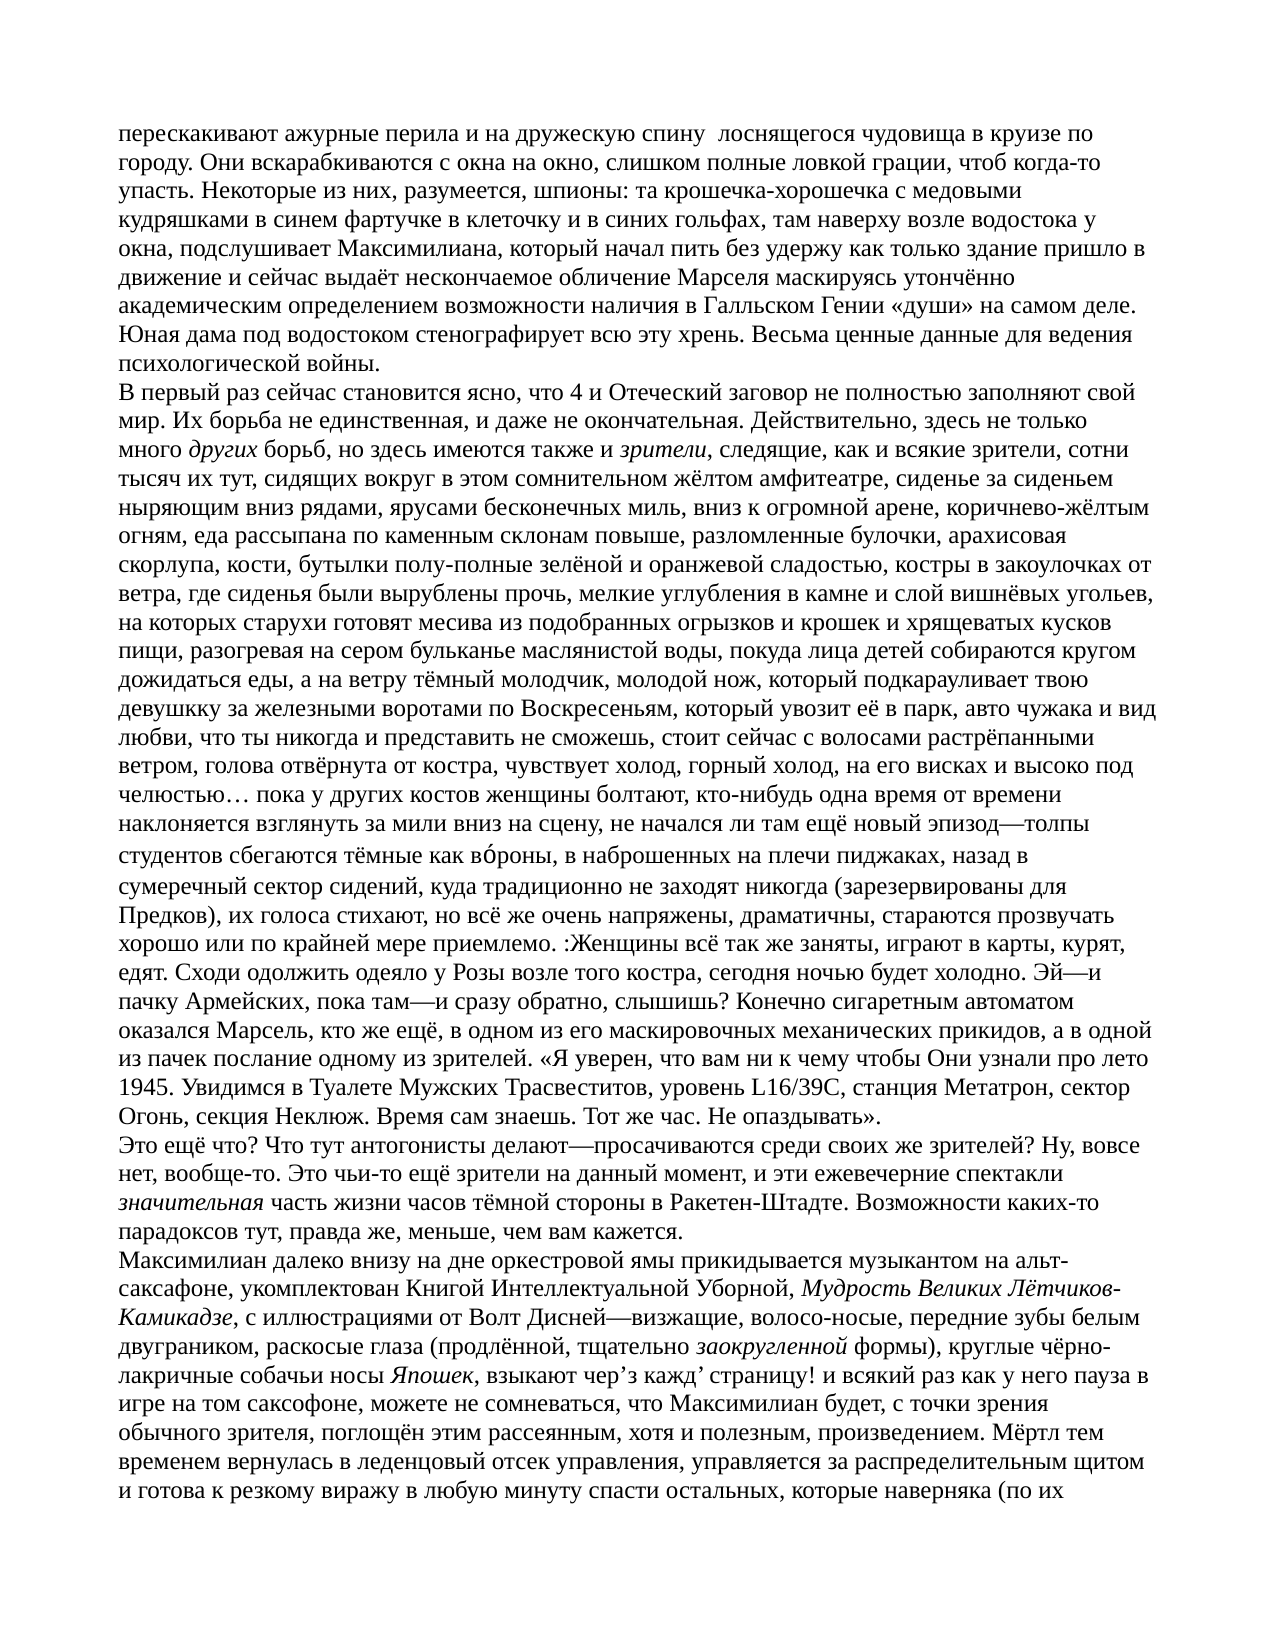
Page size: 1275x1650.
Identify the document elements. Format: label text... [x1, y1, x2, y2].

text Максимилиан далеко внизу на дне оркестровой ямы прикидывается музыкантом на альт-саксафоне, укомплектован Книгой Интеллектуальной Уборной, Мудрость Великих Лётчиков-Камикадзе, с иллюстрациями от Волт Дисней—визжащие, волосо-носые, передние зубы белым двуграником, раскосые глаза (продлённой, тщательно заокругленной формы), круглые чёрно-лакричные собачьи носы Япошек, взыкают чер’з кажд’ страницу! и всякий раз как у него пауза в игре на том саксофоне, можете не сомневаться, что Максимилиан будет, с точки зрения обычного зрителя, поглощён этим рассеянным, хотя и полезным, произведением. Мёртл тем временем вернулась в леденцовый отсек управления, управляется за распределительным щитом и готова к резкому виражу в любую минуту спасти остальных, которые наверняка (по их [118, 1245, 1157, 1503]
text перескакивают ажурные перила и на дружескую спину лоснящегося чудовища в круизе по городу. Они вскарабкиваются с окна на окно, слишком полные ловкой грации, чтоб когда-то упасть. Некоторые из них, разумеется, шпионы: та крошечка-хорошечка с медовыми кудряшками в синем фартучке в клеточку и в синих гольфах, там наверху возле водостока у окна, подслушивает Максимилиана, который начал пить без удержу как только здание пришло в движение и сейчас выдаёт нескончаемое обличение Марселя маскируясь утончённо академическим определением возможности наличия в Галльском Гении «души» на самом деле. Юная дама под водостоком стенографирует всю эту хрень. Весьма ценные данные для ведения психологической войны. [118, 118, 1157, 377]
text В первый раз сейчас становится ясно, что 4 и Отеческий заговор не полностью заполняют свой мир. Их борьба не единственная, и даже не окончательная. Действительно, здесь не только много других борьб, но здесь имеются также и зрители, следящие, как и всякие зрители, сотни тысяч их тут, сидящих вокруг в этом сомнительном жёлтом амфитеатре, сиденье за сиденьем ныряющим вниз рядами, ярусами бесконечных миль, вниз к огромной арене, коричнево-жёлтым огням, еда рассыпана по каменным склонам повыше, разломленные булочки, арахисовая скорлупа, кости, бутылки полу-полные зелёной и оранжевой сладостью, костры в закоулочках от ветра, где сиденья были вырублены прочь, мелкие углубления в камне и слой вишнёвых угольев, на которых старухи готовят месива из подобранных огрызков и крошек и хрящеватых кусков пищи, разогревая на сером бульканье маслянистой воды, покуда лица детей собираются кругом дожидаться еды, а на ветру тёмный молодчик, молодой нож, который подкарауливает твою девушкку за железными воротами по Воскресеньям, который увозит её в парк, авто чужака и вид любви, что ты никогда и представить не сможешь, стоит сейчас с волосами растрёпанными ветром, голова отвёрнута от костра, чувствует холод, горный холод, на его висках и высоко под челюстью… пока у других костов женщины болтают, кто-нибудь одна время от времени наклоняется взглянуть за мили вниз на сцену, не начался ли там ещё новый эпизод—толпы студентов сбегаются тёмные как во́роны, в наброшенных на плечи пиджаках, назад в сумеречный сектор сидений, куда традиционно не заходят никогда (зарезервированы для Предков), их голоса стихают, но всё же очень напряжены, драматичны, стараются прозвучать хорошо или по крайней мере приемлемо. :Женщины всё так же заняты, играют в карты, курят, едят. Сходи одолжить одеяло у Розы возле того костра, сегодня ночью будет холодно. Эй—и пачку Армейских, пока там—и сразу обратно, слышишь? Конечно сигаретным автоматом оказался Марсель, кто же ещё, в одном из его маскировочных механических прикидов, а в одной из пачек послание одному из зрителей. «Я уверен, что вам ни к чему чтобы Они узнали про лето 1945. Увидимся в Туалете Мужских Трасвеститов, уровень L16/39C, станция Метатрон, сектор Огонь, секция Неклюж. Время сам знаешь. Тот же час. Не опаздывать». [118, 377, 1157, 1130]
text Это ещё что? Что тут антогонисты делают—просачиваются среди своих же зрителей? Ну, вовсе нет, вообще-то. Это чьи-то ещё зрители на данный момент, и эти ежевечерние спектакли значительная часть жизни часов тёмной стороны в Ракетен-Штадте. Возможности каких-то парадоксов тут, правда же, меньше, чем вам кажется. [118, 1130, 1157, 1245]
